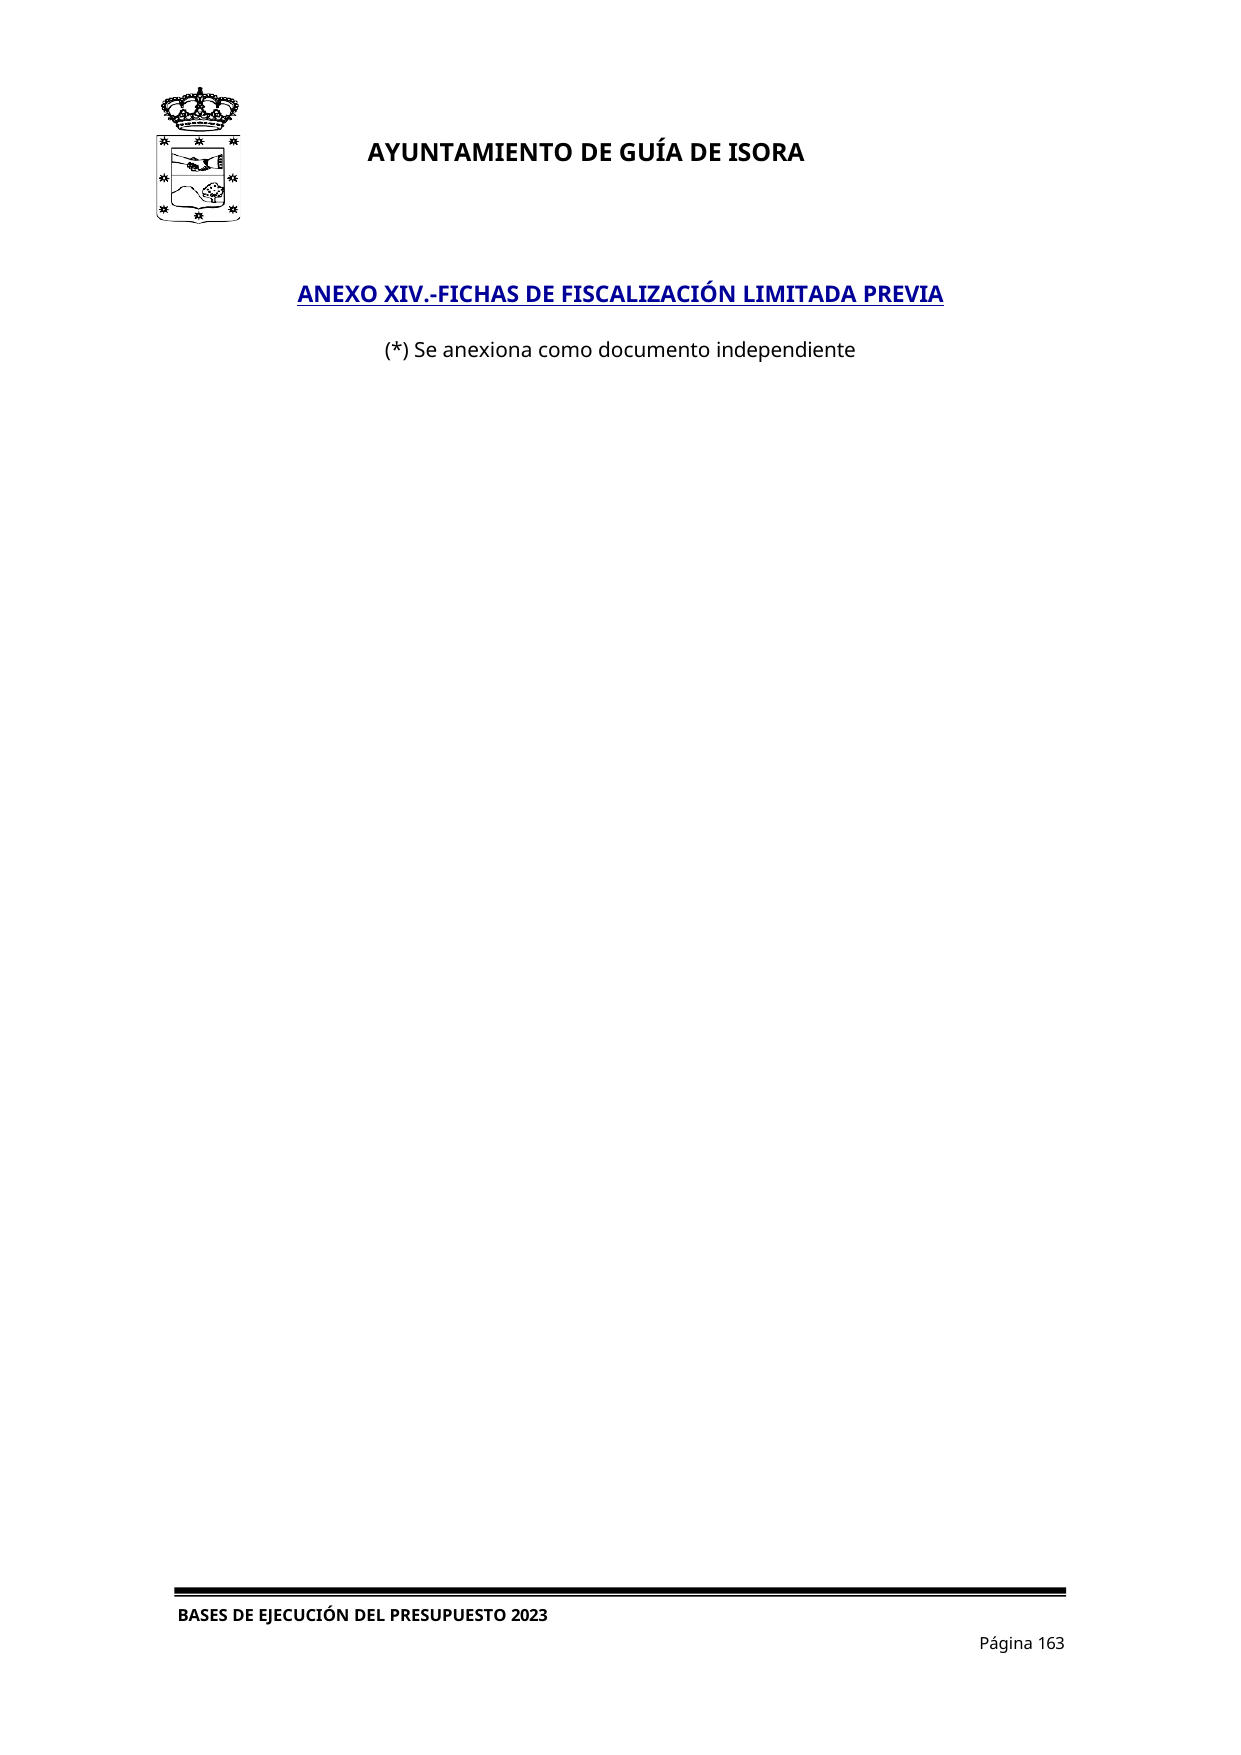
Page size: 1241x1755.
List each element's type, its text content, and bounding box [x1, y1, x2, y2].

text ANEXO XIV.-FICHAS DE FISCALIZACIÓN LIMITADA PREVIA [178, 278, 1063, 310]
text (*) Se anexiona como documento independiente [178, 336, 1063, 364]
